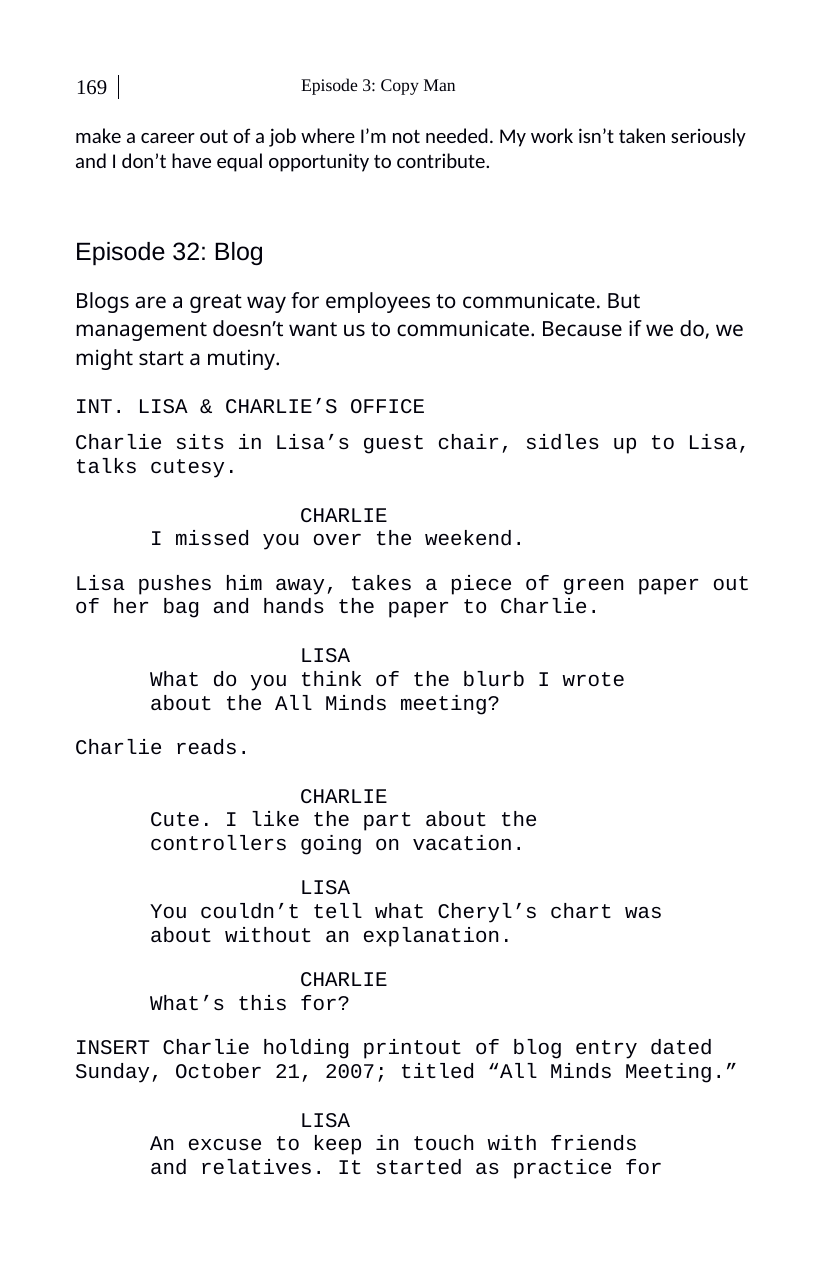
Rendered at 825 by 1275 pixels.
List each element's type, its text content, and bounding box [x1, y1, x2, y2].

text Blogs are a great way for employees to communicate. But management doesn’t want us to communicate. Because if we do, we might start a mutiny. [75, 286, 750, 371]
text Lisa pushes him away, takes a piece of green paper out of her bag and hands the paper to Charlie. [75, 573, 750, 620]
text An excuse to keep in touch with friends and relatives. It started as practice for [150, 1133, 675, 1181]
subtitle Episode 32: Blog [75, 236, 750, 265]
text Charlie sits in Lisa’s guest chair, sidles up to Lisa, talks cutesy. [75, 432, 750, 480]
text LISA [75, 1109, 750, 1133]
text make a career out of a job where I’m not needed. My work isn’t taken seriously and I don’t have equal opportunity to contribute. [75, 123, 750, 174]
text What’s this for? [150, 993, 675, 1016]
text LISA [75, 645, 750, 669]
text CHARLIE [75, 969, 750, 993]
text What do you think of the blurb I wrote about the All Minds meeting? [150, 669, 675, 716]
text CHARLIE [75, 786, 750, 809]
subtitle INT. LISA & CHARLIE’S OFFICE [75, 396, 750, 420]
text LISA [75, 877, 750, 901]
text INSERT Charlie holding printout of blog entry dated Sunday, October 21, 2007; titled “All Minds Meeting.” [75, 1037, 750, 1084]
text CHARLIE [75, 505, 750, 528]
text I missed you over the weekend. [150, 528, 675, 552]
text Charlie reads. [75, 737, 750, 761]
text Cute. I like the part about the controllers going on vacation. [150, 809, 675, 857]
text You couldn’t tell what Cheryl’s chart was about without an explanation. [150, 901, 675, 948]
